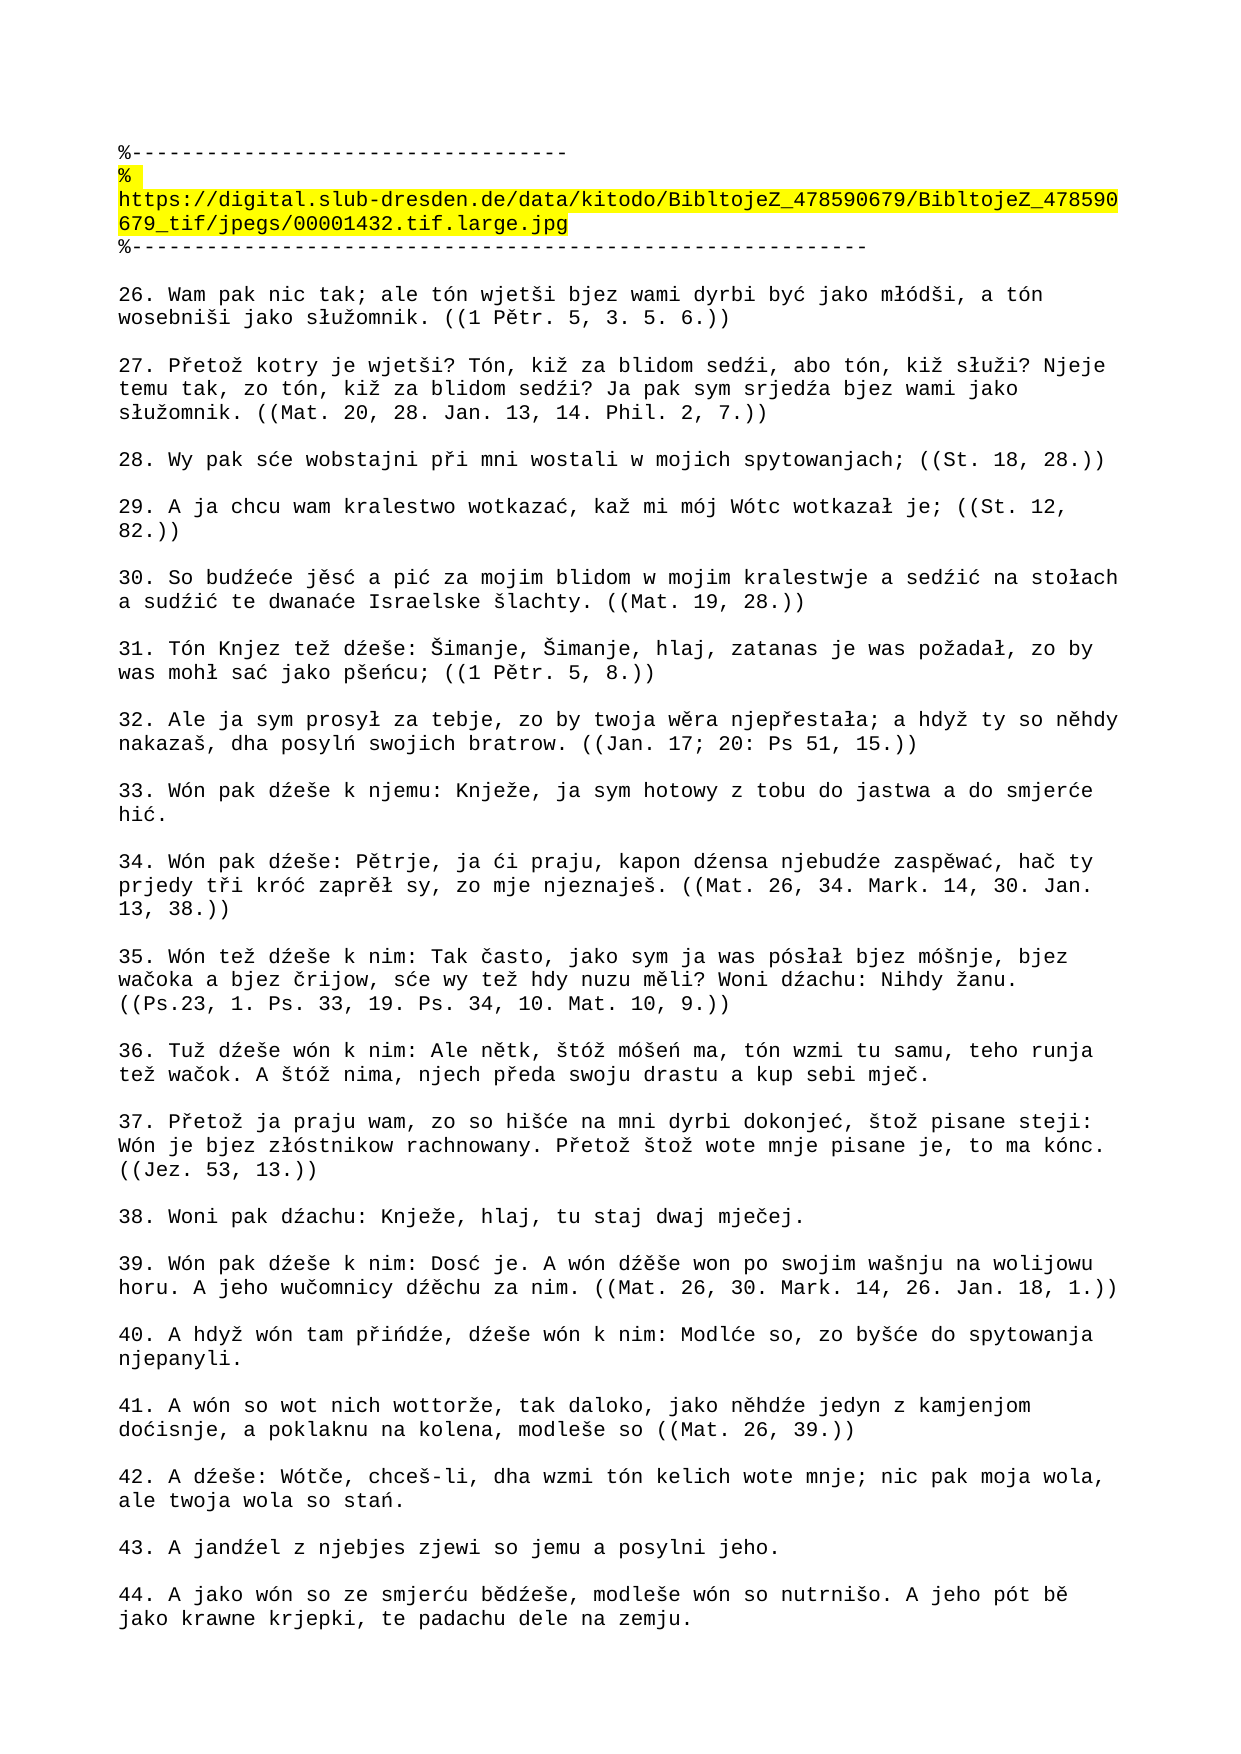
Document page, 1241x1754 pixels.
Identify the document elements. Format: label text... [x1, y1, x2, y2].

text % https://digital.slub-dresden.de/data/kitodo/BibltojeZ_478590679/BibltojeZ_478590679_tif/jpegs/00001432.tif.large.jpg [118, 165, 1122, 236]
text 27. Přetož kotry je wjetši? Tón, kiž za blidom sedźi, abo tón, kiž słuži? Njeje temu tak, zo tón, kiž za blidom sedźi? Ja pak sym srjedźa bjez wami jako słužomnik. ((Mat. 20, 28. Jan. 13, 14. Phil. 2, 7.)) [118, 354, 1122, 426]
text 34. Wón pak dźeše: Pětrje, ja ći praju, kapon dźensa njebudźe zaspěwać, hač ty prjedy tři króć zaprěł sy, zo mje njeznaješ. ((Mat. 26, 34. Mark. 14, 30. Jan. 13, 38.)) [118, 851, 1122, 922]
text 31. Tón Knjez tež dźeše: Šimanje, Šimanje, hlaj, zatanas je was požadał, zo by was mohł sać jako pšeńcu; ((1 Pětr. 5, 8.)) [118, 638, 1122, 686]
text 33. Wón pak dźeše k njemu: Knježe, ja sym hotowy z tobu do jastwa a do smjerće hić. [118, 780, 1122, 827]
text 26. Wam pak nic tak; ale tón wjetši bjez wami dyrbi być jako młódši, a tón wosebniši jako słužomnik. ((1 Pětr. 5, 3. 5. 6.)) [118, 284, 1122, 331]
text 43. A jandźel z njebjes zjewi so jemu a posylni jeho. [118, 1537, 1122, 1561]
text 32. Ale ja sym prosył za tebje, zo by twoja wěra njepřestała; a hdyž ty so něhdy nakazaš, dha posylń swojich bratrow. ((Jan. 17; 20: Ps 51, 15.)) [118, 709, 1122, 757]
text 28. Wy pak sće wobstajni při mni wostali w mojich spytowanjach; ((St. 18, 28.)) [118, 449, 1122, 473]
text 38. Woni pak dźachu: Knježe, hlaj, tu staj dwaj mječej. [118, 1206, 1122, 1229]
text 44. A jako wón so ze smjerću bědźeše, modleše wón so nutrnišo. A jeho pót bě jako krawne krjepki, te padachu dele na zemju. [118, 1584, 1122, 1631]
text 37. Přetož ja praju wam, zo so hišće na mni dyrbi dokonjeć, štož pisane steji: Wón je bjez złóstnikow rachnowany. Přetož štož wote mnje pisane je, to ma kónc. ((Jez. 53, 13.)) [118, 1111, 1122, 1182]
text 36. Tuž dźeše wón k nim: Ale nětk, štóž móšeń ma, tón wzmi tu samu, teho runja tež wačok. A štóž nima, njech předa swoju drastu a kup sebi mječ. [118, 1040, 1122, 1088]
text 39. Wón pak dźeše k nim: Dosć je. A wón dźěše won po swojim wašnju na wolijowu horu. A jeho wučomnicy dźěchu za nim. ((Mat. 26, 30. Mark. 14, 26. Jan. 18, 1.)) [118, 1253, 1122, 1300]
text 30. So budźeće jěsć a pić za mojim blidom w mojim kralestwje a sedźić na stołach a sudźić te dwanaće Israelske šlachty. ((Mat. 19, 28.)) [118, 567, 1122, 615]
text 35. Wón tež dźeše k nim: Tak často, jako sym ja was pósłał bjez móšnje, bjez wačoka a bjez črijow, sće wy tež hdy nuzu měli? Woni dźachu: Nihdy žanu. ((Ps.23, 1. Ps. 33, 19. Ps. 34, 10. Mat. 10, 9.)) [118, 946, 1122, 1017]
text 41. A wón so wot nich wottorže, tak daloko, jako něhdźe jedyn z kamjenjom doćisnje, a poklaknu na kolena, modleše so ((Mat. 26, 39.)) [118, 1395, 1122, 1442]
text 40. A hdyž wón tam přińdźe, dźeše wón k nim: Modlće so, zo byšće do spytowanja njepanyli. [118, 1324, 1122, 1371]
text %----------------------------------- [118, 142, 1122, 165]
text 42. A dźeše: Wótče, chceš-li, dha wzmi tón kelich wote mnje; nic pak moja wola, ale twoja wola so stań. [118, 1466, 1122, 1513]
text 29. A ja chcu wam kralestwo wotkazać, kaž mi mój Wótc wotkazał je; ((St. 12, 82.)) [118, 496, 1122, 544]
text %----------------------------------------------------------- [118, 236, 1122, 260]
